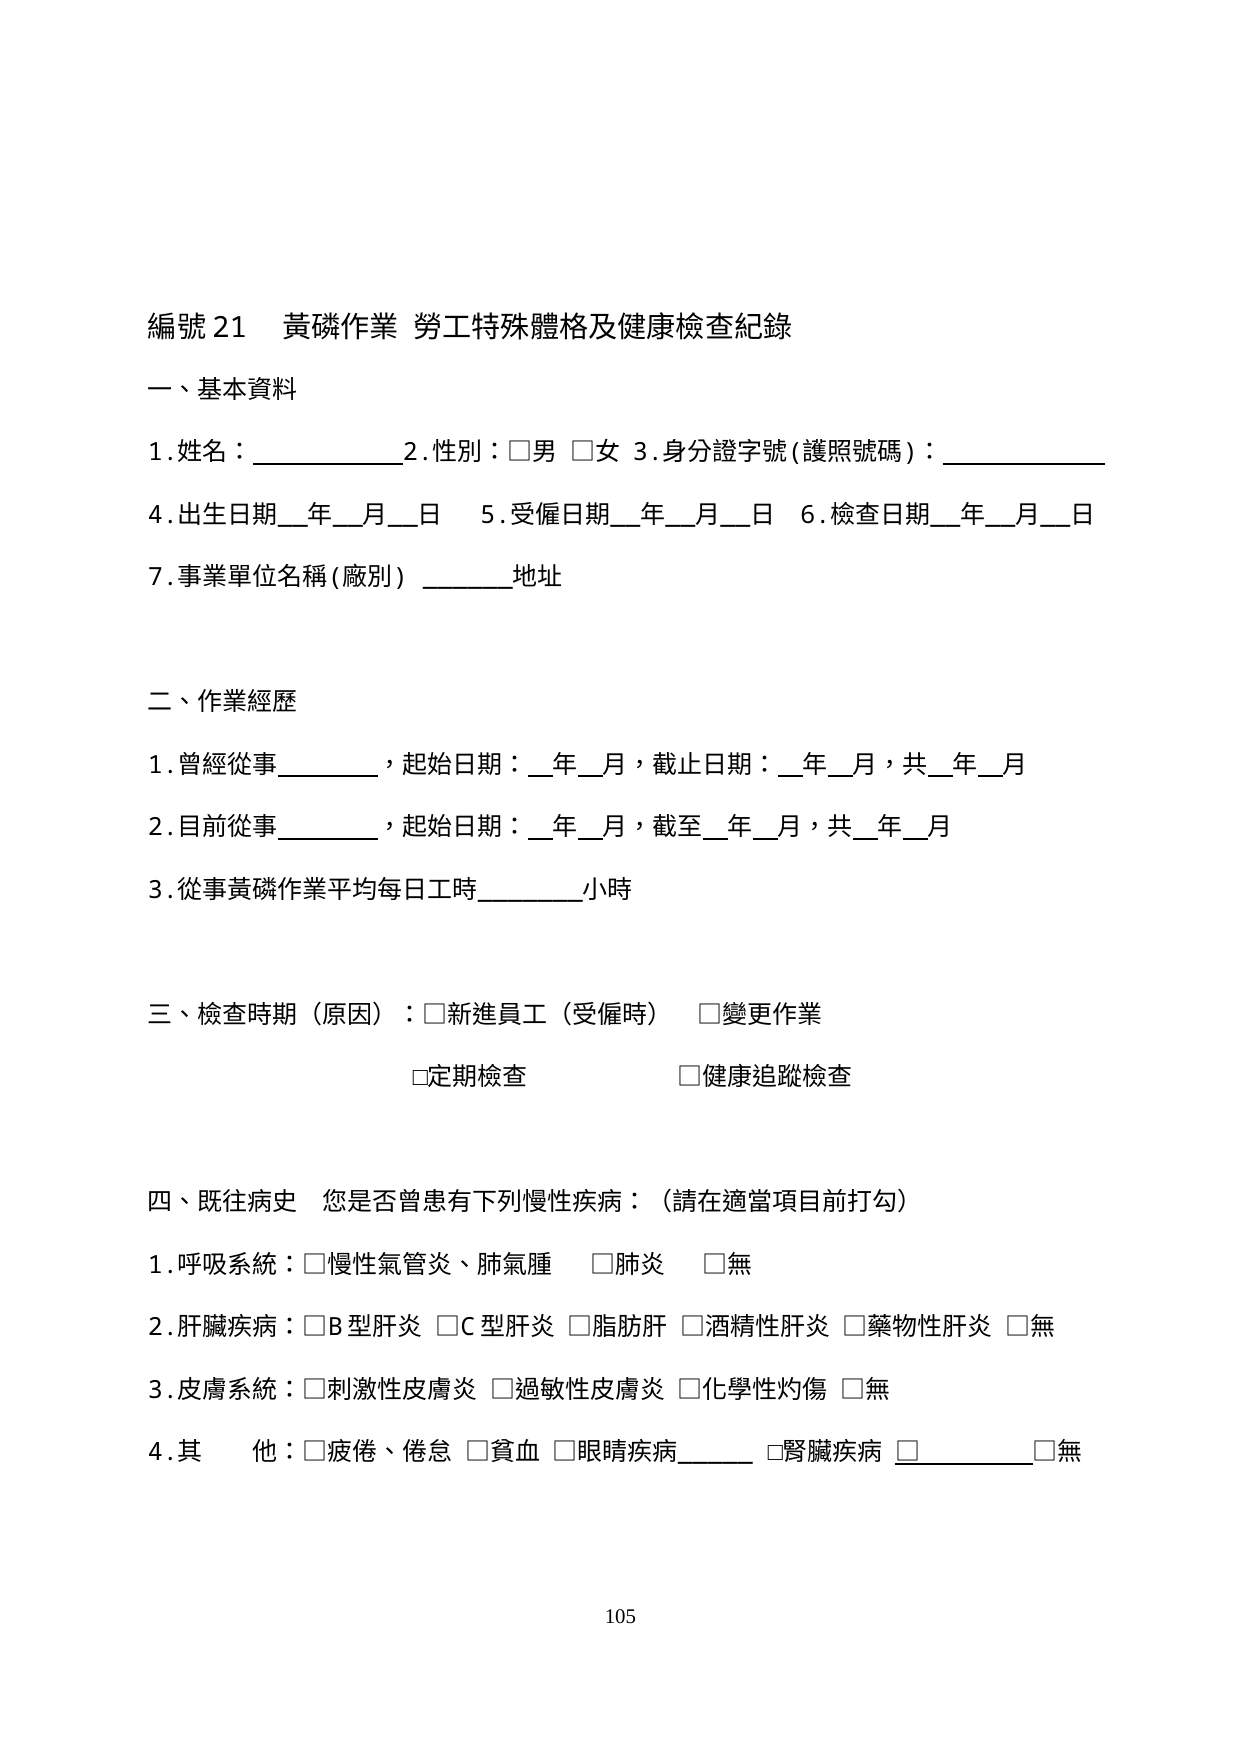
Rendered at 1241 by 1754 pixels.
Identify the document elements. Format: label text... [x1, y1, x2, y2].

text 3.皮膚系統：□刺激性皮膚炎 □過敏性皮膚炎 □化學性灼傷 □無 [148, 1346, 1129, 1408]
text 7.事業單位名稱(廠別) ______地址 [148, 533, 1092, 596]
text 4.出生日期__年__月__日 5.受僱日期__年__月__日 6.檢查日期__年__月__日 [148, 471, 1171, 533]
text 二、作業經歷 [148, 658, 1092, 721]
text 2.目前從事 ，起始日期： 年 月，截至 年 月，共 年 月 [148, 783, 1092, 846]
text 1.姓名： 2.性別：□男 □女 3.身分證字號(護照號碼)： [148, 408, 1171, 471]
text 4.其 他：□疲倦、倦怠 □貧血 □眼睛疾病_____ □腎臟疾病 □ □無 [148, 1408, 1092, 1471]
text 3.從事黃磷作業平均每日工時_______小時 [148, 846, 1092, 908]
subtitle 編號21 黃磷作業 勞工特殊體格及健康檢查紀錄 [148, 283, 1092, 346]
text 四、既往病史 您是否曾患有下列慢性疾病：（請在適當項目前打勾） [148, 1158, 1092, 1221]
text □定期檢查 □健康追蹤檢查 [148, 1033, 1133, 1096]
text 1.呼吸系統：□慢性氣管炎、肺氣腫 □肺炎 □無 [148, 1221, 1092, 1283]
text 三、檢查時期（原因）：□新進員工（受僱時） □變更作業 [148, 971, 1133, 1033]
text 1.曾經從事 ，起始日期： 年 月，截止日期： 年 月，共 年 月 [148, 721, 1092, 783]
text 一、基本資料 [148, 346, 1092, 408]
text 2.肝臟疾病：□B型肝炎 □C型肝炎 □脂肪肝 □酒精性肝炎 □藥物性肝炎 □無 [148, 1283, 1092, 1346]
